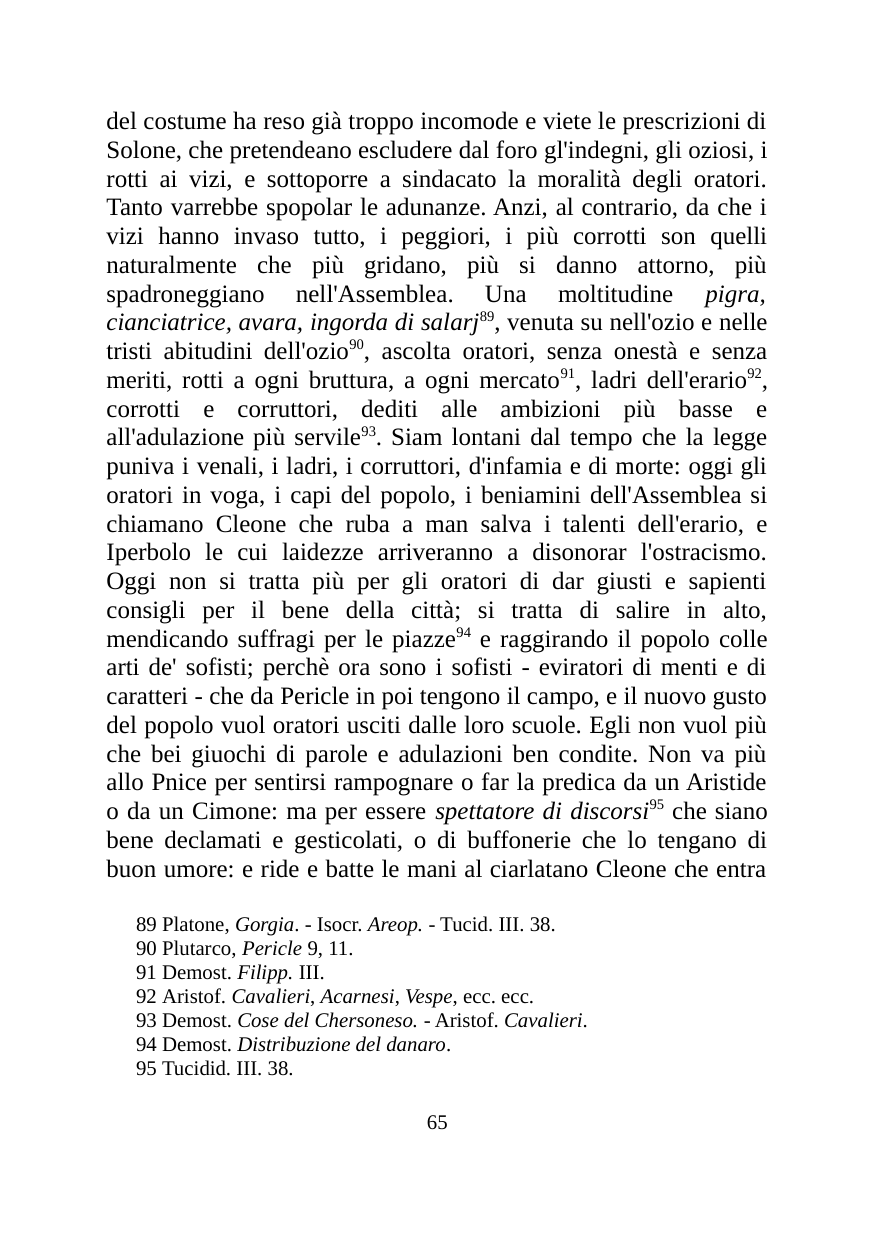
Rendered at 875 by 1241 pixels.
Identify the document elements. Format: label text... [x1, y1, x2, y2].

text Demost. Distribuzione del danaro. [106, 1032, 768, 1056]
text del costume ha reso già troppo incomode e viete le prescrizioni di Solone, che pretendeano escludere dal foro gl'indegni, gli oziosi, i rotti ai vizi, e sottoporre a sindacato la moralità degli oratori. Tanto varrebbe spopolar le adunanze. Anzi, al contrario, da che i vizi hanno invaso tutto, i peggiori, i più corrotti son quelli naturalmente che più gridano, più si danno attorno, più spadroneggiano nell'Assemblea. Una moltitudine pigra, cianciatrice, avara, ingorda di salarj, venuta su nell'ozio e nelle tristi abitudini dell'ozio, ascolta oratori, senza onestà e senza meriti, rotti a ogni bruttura, a ogni mercato, ladri dell'erario, corrotti e corruttori, dediti alle ambizioni più basse e all'adulazione più servile. Siam lontani dal tempo che la legge puniva i venali, i ladri, i corruttori, d'infamia e di morte: oggi gli oratori in voga, i capi del popolo, i beniamini dell'Assemblea si chiamano Cleone che ruba a man salva i talenti dell'erario, e Iperbolo le cui laidezze arriveranno a disonorar l'ostracismo. Oggi non si tratta più per gli oratori di dar giusti e sapienti consigli per il bene della città; si tratta di salire in alto, mendicando suffragi per le piazze e raggirando il popolo colle arti de' sofisti; perchè ora sono i sofisti - eviratori di menti e di caratteri - che da Pericle in poi tengono il campo, e il nuovo gusto del popolo vuol oratori usciti dalle loro scuole. Egli non vuol più che bei giuochi di parole e adulazioni ben condite. Non va più allo Pnice per sentirsi rampognare o far la predica da un Aristide o da un Cimone: ma per essere spettatore di discorsi che siano bene declamati e gesticolati, o di buffonerie che lo tengano di buon umore: e ride e batte le mani al ciarlatano Cleone che entra [106, 106, 768, 882]
text Demost. Cose del Chersoneso. - Aristof. Cavalieri. [106, 1008, 768, 1032]
text Aristof. Cavalieri, Acarnesi, Vespe, ecc. ecc. [106, 984, 768, 1008]
text Tucidid. III. 38. [106, 1056, 768, 1080]
text Platone, Gorgia. - Isocr. Areop. - Tucid. III. 38. [106, 912, 768, 936]
text Plutarco, Pericle 9, 11. [106, 936, 768, 960]
text Demost. Filipp. III. [106, 960, 768, 984]
